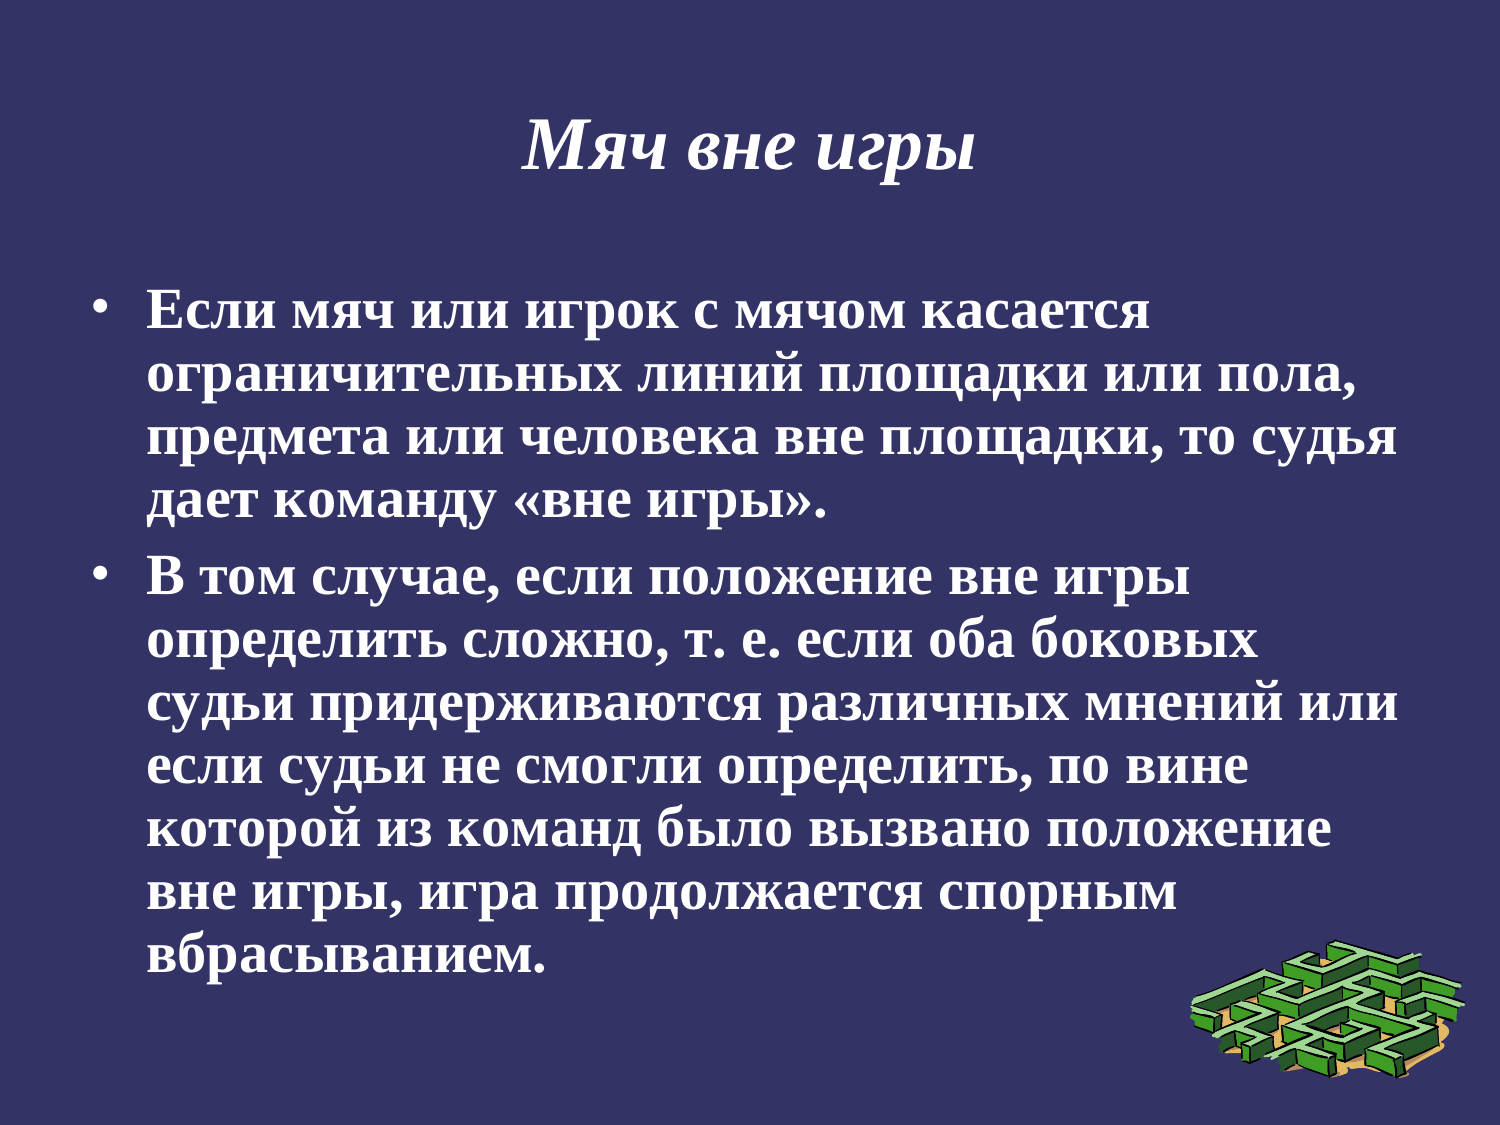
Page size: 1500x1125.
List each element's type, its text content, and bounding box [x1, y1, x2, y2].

title Мяч вне игры [75, 45, 1426, 196]
list Если мяч или игрок с мячом касается ограничительных линий площадки или пола, предмета или человека вне площадки, то судья дает команду «вне игры». В том случае, если положение вне игры определить сложно, т. е. если оба боковых судьи придерживаются различных мнений или если судьи не смогли определить, по вине которой из команд было вызвано положение вне игры, игра продолжается спорным вбрасыванием. [75, 196, 1426, 1071]
